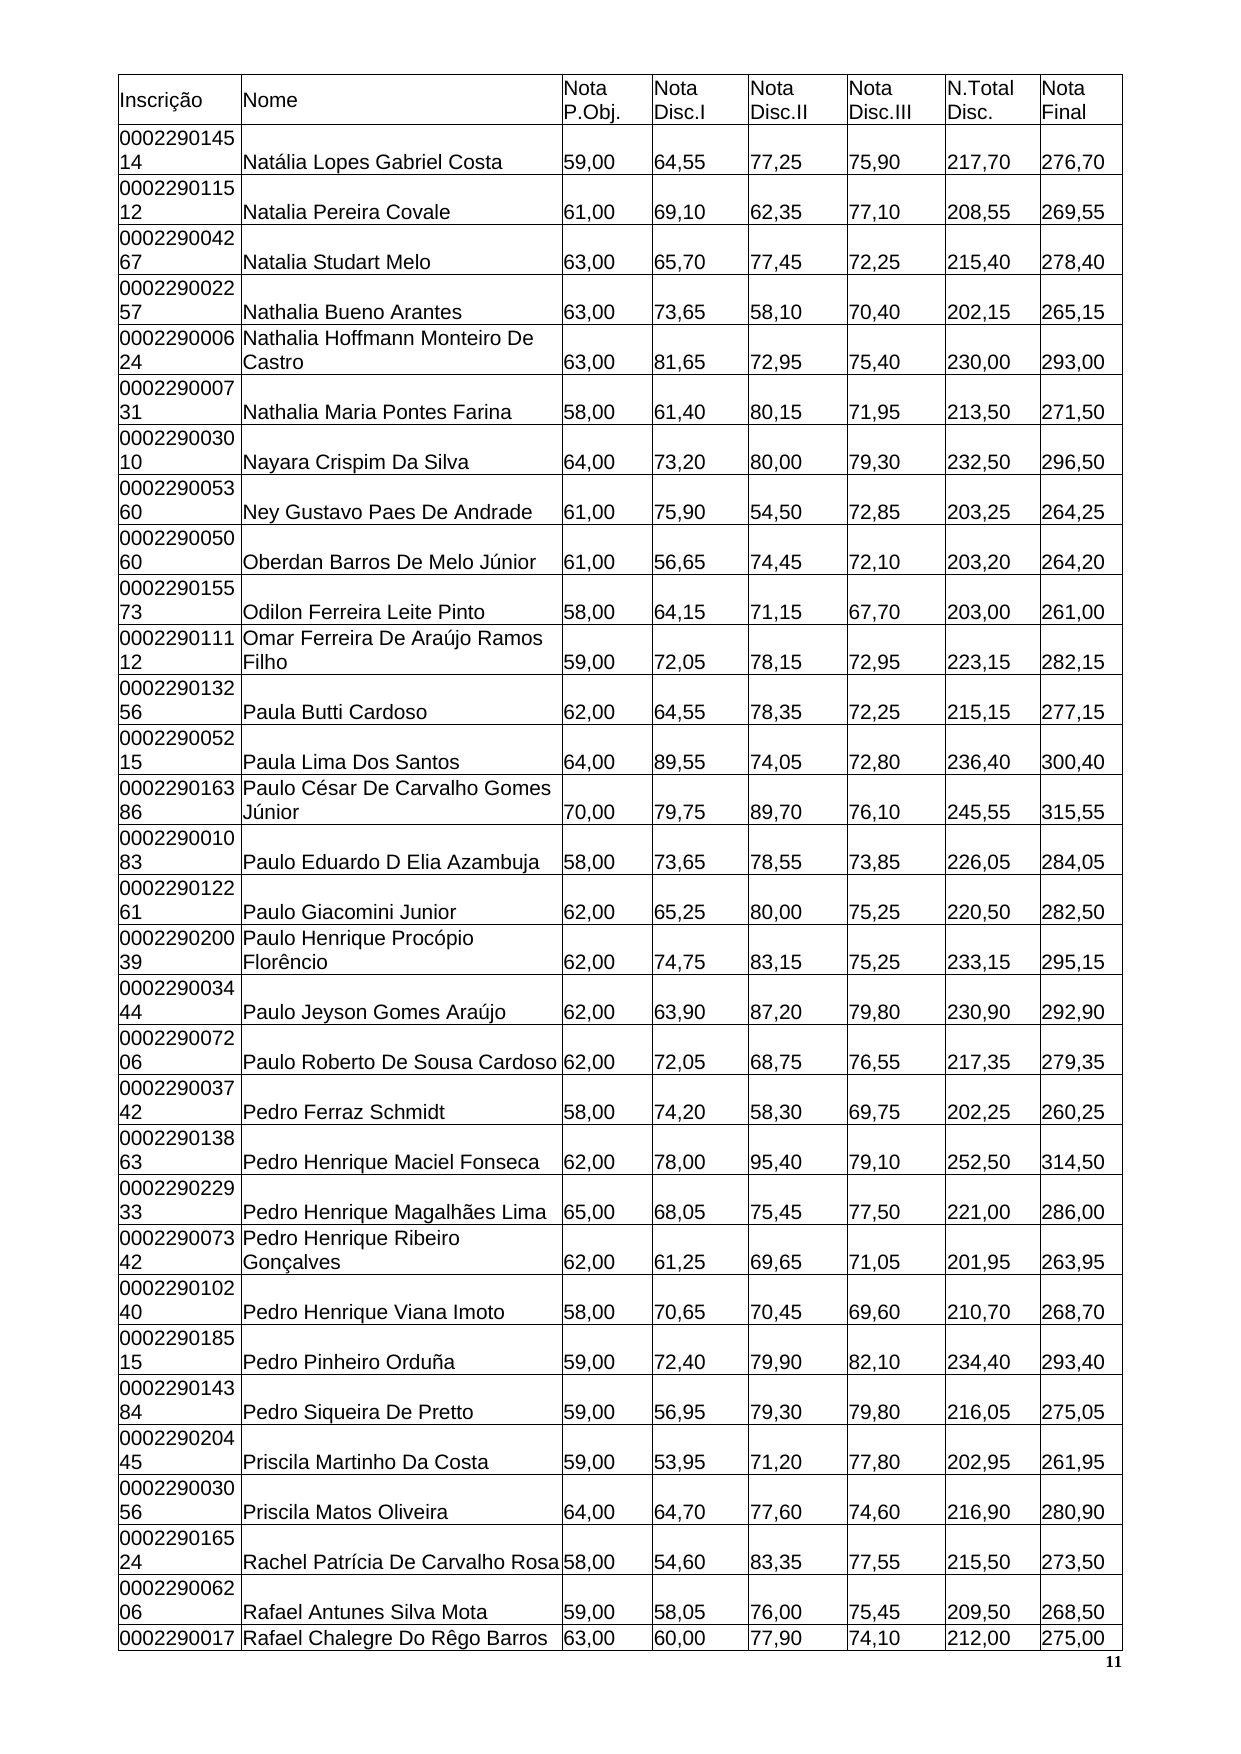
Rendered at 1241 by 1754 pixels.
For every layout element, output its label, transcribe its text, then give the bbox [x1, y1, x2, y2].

table_cell 74,10 [848, 1625, 945, 1650]
table_cell Nathalia Bueno Arantes [242, 275, 562, 324]
table_cell 70,45 [749, 1275, 847, 1324]
table_cell 000229012261 [119, 875, 241, 924]
table_cell 279,35 [1041, 1025, 1122, 1074]
table_cell 268,50 [1041, 1575, 1122, 1624]
table_cell 000229007206 [119, 1025, 241, 1074]
table_cell 95,40 [749, 1125, 847, 1174]
table_cell 64,00 [563, 725, 652, 774]
table_cell 000229005215 [119, 725, 241, 774]
table_cell 261,95 [1041, 1425, 1122, 1474]
table_cell Paulo Roberto De Sousa Cardoso [242, 1025, 562, 1074]
table_header Nota Final [1041, 75, 1122, 124]
table_cell 62,00 [563, 875, 652, 924]
table_cell 64,00 [563, 425, 652, 474]
table_cell 79,75 [653, 775, 748, 824]
table_cell 59,00 [563, 1325, 652, 1374]
table_cell 263,95 [1041, 1225, 1122, 1274]
table_cell 000229014514 [119, 125, 241, 174]
table_cell 000229001083 [119, 825, 241, 874]
table_cell 68,75 [749, 1025, 847, 1074]
table_cell 296,50 [1041, 425, 1122, 474]
table_cell 000229000731 [119, 375, 241, 424]
table_cell 261,00 [1041, 575, 1122, 624]
table_cell Priscila Matos Oliveira [242, 1475, 562, 1524]
table_cell Priscila Martinho Da Costa [242, 1425, 562, 1474]
table_cell 64,00 [563, 1475, 652, 1524]
table_cell 61,25 [653, 1225, 748, 1274]
table_cell 78,35 [749, 675, 847, 724]
table_cell 202,15 [946, 275, 1040, 324]
table_cell Paulo Eduardo D Elia Azambuja [242, 825, 562, 874]
table_cell 73,65 [653, 275, 748, 324]
table_cell Rachel Patrícia De Carvalho Rosa [242, 1525, 562, 1574]
table_cell 277,15 [1041, 675, 1122, 724]
table_cell 75,40 [848, 325, 945, 374]
table_cell 74,45 [749, 525, 847, 574]
table_cell Pedro Henrique Ribeiro Gonçalves [242, 1225, 562, 1274]
table_cell 72,95 [848, 625, 945, 674]
table_cell 80,15 [749, 375, 847, 424]
table_cell 72,05 [653, 625, 748, 674]
table_cell 76,00 [749, 1575, 847, 1624]
table_cell 215,15 [946, 675, 1040, 724]
table_cell 275,00 [1041, 1625, 1122, 1650]
table_cell Natalia Pereira Covale [242, 175, 562, 224]
table_header Inscrição [119, 75, 241, 124]
table_cell 286,00 [1041, 1175, 1122, 1224]
table_cell Paulo Giacomini Junior [242, 875, 562, 924]
table_cell 000229013256 [119, 675, 241, 724]
table_cell 77,25 [749, 125, 847, 174]
table_cell 234,40 [946, 1325, 1040, 1374]
table_cell 278,40 [1041, 225, 1122, 274]
table_cell 83,15 [749, 925, 847, 974]
table_cell 230,90 [946, 975, 1040, 1024]
table_cell 000229007342 [119, 1225, 241, 1274]
table_cell 70,00 [563, 775, 652, 824]
table_cell Rafael Antunes Silva Mota [242, 1575, 562, 1624]
table_cell 271,50 [1041, 375, 1122, 424]
table_cell 58,05 [653, 1575, 748, 1624]
table_cell 000229013863 [119, 1125, 241, 1174]
table_cell 000229005060 [119, 525, 241, 574]
table_cell 202,25 [946, 1075, 1040, 1124]
table_cell Pedro Henrique Magalhães Lima [242, 1175, 562, 1224]
table_cell 282,50 [1041, 875, 1122, 924]
table_cell 71,15 [749, 575, 847, 624]
table_cell 82,10 [848, 1325, 945, 1374]
table_cell 73,85 [848, 825, 945, 874]
table_cell 210,70 [946, 1275, 1040, 1324]
table_cell Paulo César De Carvalho Gomes Júnior [242, 775, 562, 824]
table_cell 62,00 [563, 1025, 652, 1074]
table_header Nome [242, 75, 562, 124]
table_cell 000229003056 [119, 1475, 241, 1524]
table_cell 78,15 [749, 625, 847, 674]
table_cell 67,70 [848, 575, 945, 624]
table_cell 315,55 [1041, 775, 1122, 824]
table_cell 72,10 [848, 525, 945, 574]
table_cell 62,00 [563, 925, 652, 974]
table_cell 72,25 [848, 225, 945, 274]
table_cell 74,05 [749, 725, 847, 774]
table_cell 000229003444 [119, 975, 241, 1024]
table_cell Odilon Ferreira Leite Pinto [242, 575, 562, 624]
table_cell 71,95 [848, 375, 945, 424]
table_cell 87,20 [749, 975, 847, 1024]
table_cell Pedro Henrique Maciel Fonseca [242, 1125, 562, 1174]
table_cell 62,00 [563, 1125, 652, 1174]
table_cell Paula Lima Dos Santos [242, 725, 562, 774]
table_cell 71,05 [848, 1225, 945, 1274]
table_cell 64,55 [653, 675, 748, 724]
table_cell 000229014384 [119, 1375, 241, 1424]
table_cell 000229020445 [119, 1425, 241, 1474]
table_cell Ney Gustavo Paes De Andrade [242, 475, 562, 524]
table_cell 73,65 [653, 825, 748, 874]
table_cell 78,00 [653, 1125, 748, 1174]
table_cell 226,05 [946, 825, 1040, 874]
table_cell 62,00 [563, 1225, 652, 1274]
table_cell 276,70 [1041, 125, 1122, 174]
table_cell 74,60 [848, 1475, 945, 1524]
table_cell Pedro Ferraz Schmidt [242, 1075, 562, 1124]
table_cell 232,50 [946, 425, 1040, 474]
table_cell 64,55 [653, 125, 748, 174]
table_cell Nayara Crispim Da Silva [242, 425, 562, 474]
table_cell 58,00 [563, 1275, 652, 1324]
table_cell 59,00 [563, 1375, 652, 1424]
table_cell 63,00 [563, 325, 652, 374]
table_cell 217,70 [946, 125, 1040, 174]
table_cell Omar Ferreira De Araújo Ramos Filho [242, 625, 562, 674]
table_cell 63,00 [563, 1625, 652, 1650]
table_cell 000229011112 [119, 625, 241, 674]
table_cell 61,00 [563, 175, 652, 224]
table_cell 230,00 [946, 325, 1040, 374]
table_cell 000229016386 [119, 775, 241, 824]
table_cell 245,55 [946, 775, 1040, 824]
table_cell 78,55 [749, 825, 847, 874]
table_header Nota Disc.III [848, 75, 945, 124]
table_cell 80,00 [749, 875, 847, 924]
table_cell 61,00 [563, 475, 652, 524]
table_cell 53,95 [653, 1425, 748, 1474]
table_cell 000229015573 [119, 575, 241, 624]
table_cell 69,75 [848, 1075, 945, 1124]
table_cell 65,70 [653, 225, 748, 274]
table_cell 72,85 [848, 475, 945, 524]
table_cell 64,15 [653, 575, 748, 624]
table_cell Nathalia Hoffmann Monteiro De Castro [242, 325, 562, 374]
table_cell 280,90 [1041, 1475, 1122, 1524]
table_cell 59,00 [563, 1425, 652, 1474]
table_cell 77,60 [749, 1475, 847, 1524]
table_cell 89,55 [653, 725, 748, 774]
table_cell 75,45 [749, 1175, 847, 1224]
table_cell 223,15 [946, 625, 1040, 674]
table_cell 268,70 [1041, 1275, 1122, 1324]
table_cell 282,15 [1041, 625, 1122, 674]
table_cell 293,00 [1041, 325, 1122, 374]
table_cell Nathalia Maria Pontes Farina [242, 375, 562, 424]
table_cell 77,45 [749, 225, 847, 274]
table_cell 000229003742 [119, 1075, 241, 1124]
table_cell 72,80 [848, 725, 945, 774]
table_cell 63,00 [563, 225, 652, 274]
table_cell 293,40 [1041, 1325, 1122, 1374]
table_cell 65,25 [653, 875, 748, 924]
table_cell 264,25 [1041, 475, 1122, 524]
table_cell 72,05 [653, 1025, 748, 1074]
table_cell 000229005360 [119, 475, 241, 524]
table_cell 75,45 [848, 1575, 945, 1624]
table_cell 203,20 [946, 525, 1040, 574]
table_cell 213,50 [946, 375, 1040, 424]
table_cell 221,00 [946, 1175, 1040, 1224]
table_cell 202,95 [946, 1425, 1040, 1474]
table_header Nota Disc.II [749, 75, 847, 124]
table_cell 62,35 [749, 175, 847, 224]
table_cell 201,95 [946, 1225, 1040, 1274]
table_cell 264,20 [1041, 525, 1122, 574]
table_cell 58,10 [749, 275, 847, 324]
table_cell Paula Butti Cardoso [242, 675, 562, 724]
table_cell Pedro Henrique Viana Imoto [242, 1275, 562, 1324]
table_cell 203,25 [946, 475, 1040, 524]
table_cell 75,25 [848, 925, 945, 974]
table_cell 000229006206 [119, 1575, 241, 1624]
table_cell 216,90 [946, 1475, 1040, 1524]
table_cell 217,35 [946, 1025, 1040, 1074]
table_cell 79,80 [848, 975, 945, 1024]
table_cell 75,90 [653, 475, 748, 524]
table_cell 80,00 [749, 425, 847, 474]
table_cell 60,00 [653, 1625, 748, 1650]
table_cell 64,70 [653, 1475, 748, 1524]
table_cell 292,90 [1041, 975, 1122, 1024]
table_cell 300,40 [1041, 725, 1122, 774]
table_cell Paulo Jeyson Gomes Araújo [242, 975, 562, 1024]
table_cell 79,80 [848, 1375, 945, 1424]
table_cell 000229016524 [119, 1525, 241, 1574]
table_cell 269,55 [1041, 175, 1122, 224]
table_cell 62,00 [563, 675, 652, 724]
table_cell 83,35 [749, 1525, 847, 1574]
table_cell 58,30 [749, 1075, 847, 1124]
table_cell 209,50 [946, 1575, 1040, 1624]
table_cell 68,05 [653, 1175, 748, 1224]
table_cell Natalia Studart Melo [242, 225, 562, 274]
table_cell 000229004267 [119, 225, 241, 274]
table_cell 77,80 [848, 1425, 945, 1474]
table_cell 77,90 [749, 1625, 847, 1650]
table_cell 72,25 [848, 675, 945, 724]
table_cell 59,00 [563, 1575, 652, 1624]
table_cell 216,05 [946, 1375, 1040, 1424]
table_cell 81,65 [653, 325, 748, 374]
table_cell 63,00 [563, 275, 652, 324]
table_cell 77,55 [848, 1525, 945, 1574]
table_cell 233,15 [946, 925, 1040, 974]
table_cell 56,65 [653, 525, 748, 574]
table_cell 212,00 [946, 1625, 1040, 1650]
table_cell 69,60 [848, 1275, 945, 1324]
table_cell 71,20 [749, 1425, 847, 1474]
table_cell 0002290017 [119, 1625, 241, 1650]
table_cell 79,10 [848, 1125, 945, 1174]
table_cell 75,90 [848, 125, 945, 174]
table_cell 69,65 [749, 1225, 847, 1274]
table_cell 61,00 [563, 525, 652, 574]
table_cell 000229002257 [119, 275, 241, 324]
table_cell 58,00 [563, 825, 652, 874]
table_cell Paulo Henrique Procópio Florêncio [242, 925, 562, 974]
table_cell 54,50 [749, 475, 847, 524]
table_cell 000229000624 [119, 325, 241, 374]
table_cell 70,40 [848, 275, 945, 324]
table_cell 000229022933 [119, 1175, 241, 1224]
table_cell 75,25 [848, 875, 945, 924]
table_cell 265,15 [1041, 275, 1122, 324]
table_cell 54,60 [653, 1525, 748, 1574]
table_cell 76,10 [848, 775, 945, 824]
table_cell 69,10 [653, 175, 748, 224]
table_cell 314,50 [1041, 1125, 1122, 1174]
table_cell 59,00 [563, 125, 652, 174]
table_cell 89,70 [749, 775, 847, 824]
table_cell 284,05 [1041, 825, 1122, 874]
table_cell 72,40 [653, 1325, 748, 1374]
table_cell 000229020039 [119, 925, 241, 974]
table_cell 58,00 [563, 575, 652, 624]
table_cell 74,75 [653, 925, 748, 974]
table_cell 59,00 [563, 625, 652, 674]
table_cell 000229010240 [119, 1275, 241, 1324]
table_cell 58,00 [563, 375, 652, 424]
table_cell 215,40 [946, 225, 1040, 274]
table_cell Pedro Siqueira De Pretto [242, 1375, 562, 1424]
table_cell 000229011512 [119, 175, 241, 224]
table_cell Natália Lopes Gabriel Costa [242, 125, 562, 174]
table_cell Oberdan Barros De Melo Júnior [242, 525, 562, 574]
table_cell 273,50 [1041, 1525, 1122, 1574]
table_cell 76,55 [848, 1025, 945, 1074]
table_cell 295,15 [1041, 925, 1122, 974]
table_cell 000229003010 [119, 425, 241, 474]
table_cell 72,95 [749, 325, 847, 374]
table_cell 79,30 [848, 425, 945, 474]
table_cell 260,25 [1041, 1075, 1122, 1124]
table_cell 70,65 [653, 1275, 748, 1324]
table_cell 58,00 [563, 1525, 652, 1574]
table_cell 77,10 [848, 175, 945, 224]
table_cell 63,90 [653, 975, 748, 1024]
table_cell 79,30 [749, 1375, 847, 1424]
table_cell 61,40 [653, 375, 748, 424]
table_cell 203,00 [946, 575, 1040, 624]
table_cell 79,90 [749, 1325, 847, 1374]
table_cell 56,95 [653, 1375, 748, 1424]
table_cell 73,20 [653, 425, 748, 474]
table_header Nota Disc.I [653, 75, 748, 124]
table_cell 215,50 [946, 1525, 1040, 1574]
table_header Nota P.Obj. [563, 75, 652, 124]
table_cell 275,05 [1041, 1375, 1122, 1424]
table_header N.Total Disc. [946, 75, 1040, 124]
table_cell 74,20 [653, 1075, 748, 1124]
table_cell Pedro Pinheiro Orduña [242, 1325, 562, 1374]
table_cell 62,00 [563, 975, 652, 1024]
table_cell 236,40 [946, 725, 1040, 774]
table_cell 220,50 [946, 875, 1040, 924]
table_cell 65,00 [563, 1175, 652, 1224]
table_cell 000229018515 [119, 1325, 241, 1374]
table_cell 58,00 [563, 1075, 652, 1124]
table_cell 252,50 [946, 1125, 1040, 1174]
table_cell 208,55 [946, 175, 1040, 224]
table_cell Rafael Chalegre Do Rêgo Barros [242, 1625, 562, 1650]
table_cell 77,50 [848, 1175, 945, 1224]
